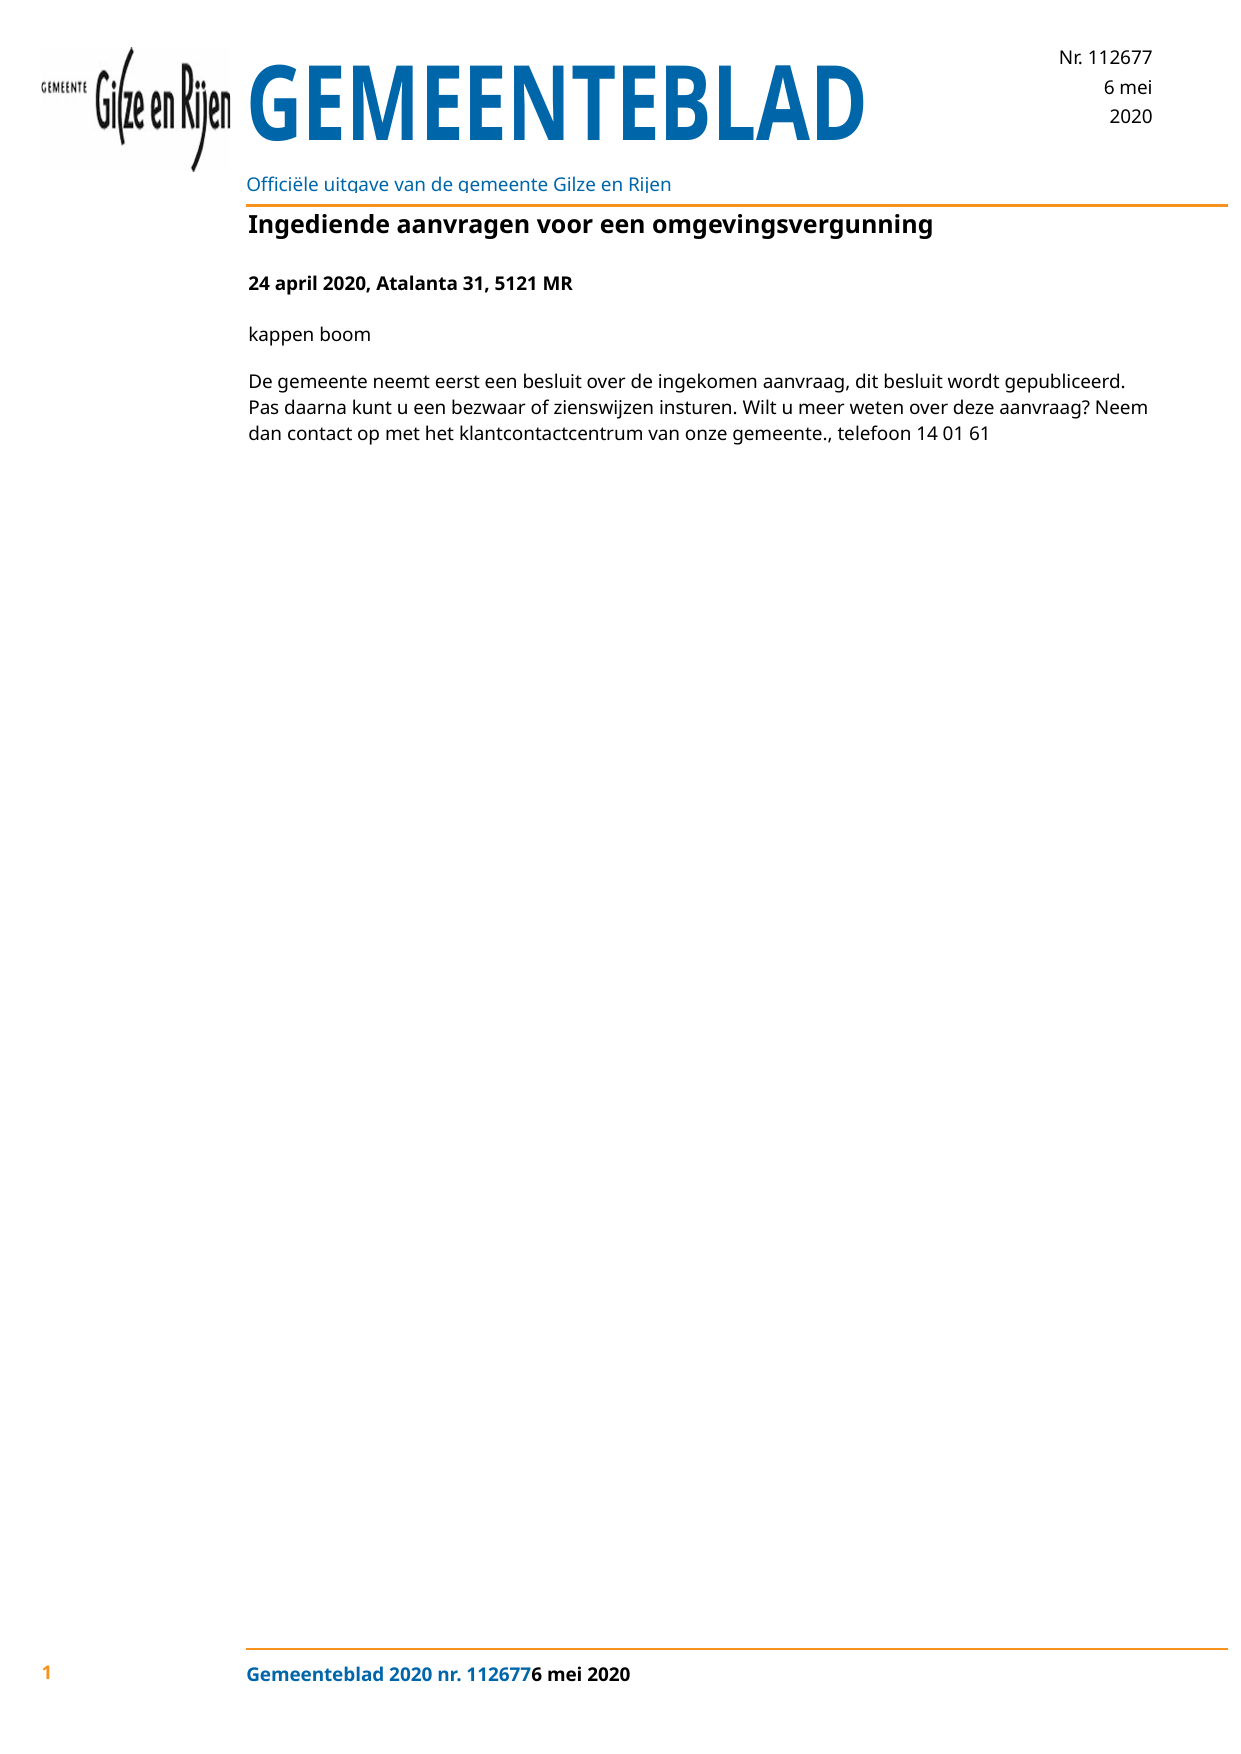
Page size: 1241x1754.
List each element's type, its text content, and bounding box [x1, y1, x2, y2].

text 24 april 2020, Atalanta 31, 5121 MR [248, 270, 1152, 296]
text Ingediende aanvragen voor een omgevingsvergunning [248, 207, 1152, 241]
text kappen boom [248, 321, 1152, 346]
picture [41, 47, 231, 172]
text De gemeente neemt eerst een besluit over de ingekomen aanvraag, dit besluit wordt gepubliceerd. Pas daarna kunt u een bezwaar of zienswijzen insturen. Wilt u meer weten over deze aanvraag? Neem dan contact op met het klantcontactcentrum van onze gemeente., telefoon 14 01 61 [248, 368, 1152, 446]
